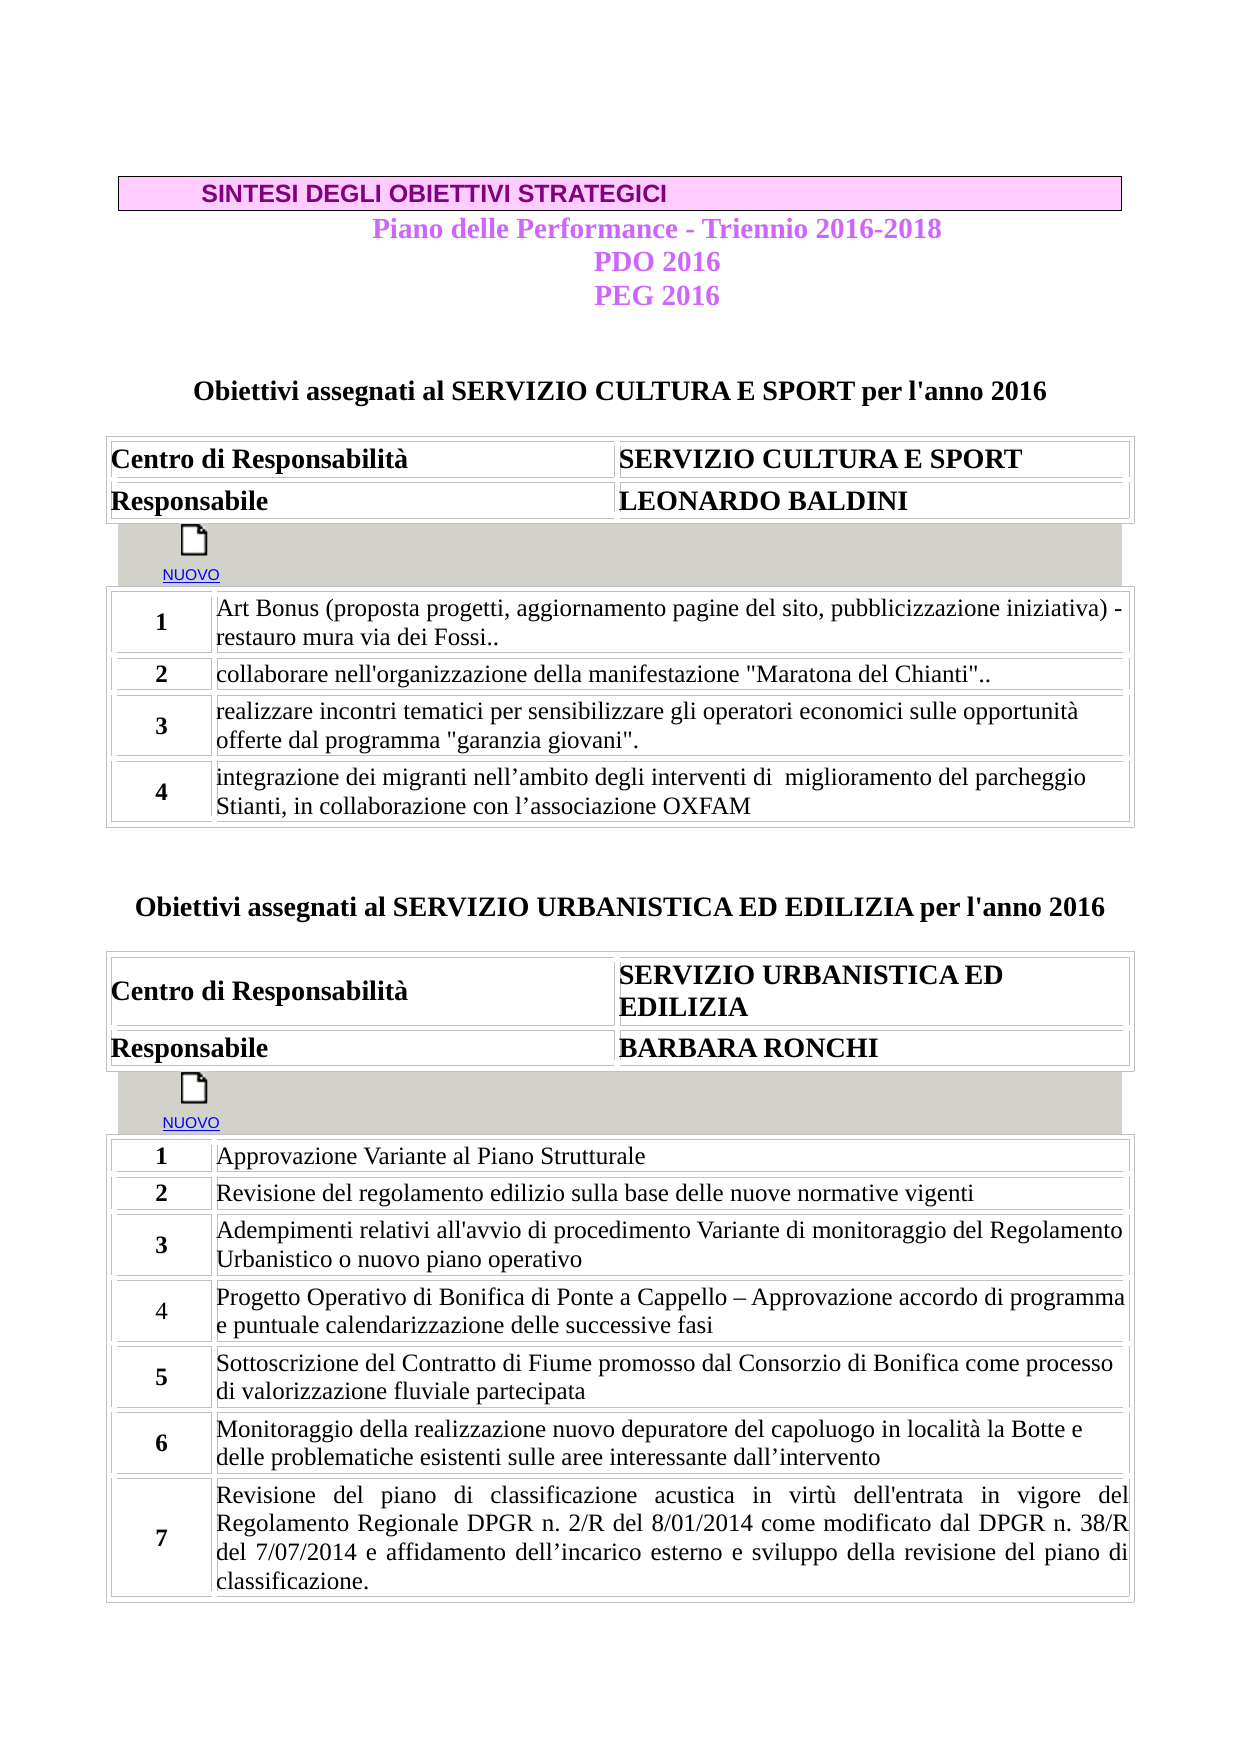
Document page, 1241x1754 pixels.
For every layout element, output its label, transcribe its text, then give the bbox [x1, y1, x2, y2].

table_cell realizzare incontri tematici per sensibilizzare gli operatori economici sulle opportunità offerte dal programma "garanzia giovani". [214, 689, 1131, 755]
table_cell Adempimenti relativi all'avvio di procedimento Variante di monitoraggio del Regolamento Urbanistico o nuovo piano operativo [214, 1209, 1131, 1274]
table_header [270, 1072, 450, 1134]
table_header [450, 524, 648, 586]
table_cell Monitoraggio della realizzazione nuovo depuratore del capoluogo in località la Botte e delle problematiche esistenti sulle aree interessante dall’intervento [214, 1407, 1131, 1473]
table_cell Revisione del regolamento edilizio sulla base delle nuove normative vigenti [214, 1171, 1131, 1208]
table_cell 2 [109, 1171, 214, 1208]
text Piano delle Performance - Triennio 2016-2018 [118, 211, 1122, 244]
table_header 1 [109, 587, 214, 652]
table_header SERVIZIO URBANISTICA ED EDILIZIA [617, 952, 1131, 1024]
table_header [648, 1072, 1122, 1134]
table_cell 6 [109, 1407, 214, 1473]
text SINTESI DEGLI OBIETTIVI STRATEGICI [119, 177, 1121, 210]
table_cell Sottoscrizione del Contratto di Fiume promosso dal Consorzio di Bonifica come processo di valorizzazione fluviale partecipata [214, 1341, 1131, 1407]
table_cell Revisione del piano di classificazione acustica in virtù dell'entrata in vigore del Regolamento Regionale DPGR n. 2/R del 8/01/2014 come modificato dal DPGR n. 38/R del 7/07/2014 e affidamento dell’incarico esterno e sviluppo della revisione del piano di classificazione. [214, 1473, 1131, 1596]
table_cell LEONARDO BALDINI [617, 477, 1131, 517]
text Obiettivi assegnati al SERVIZIO URBANISTICA ED EDILIZIA per l'anno 2016 [118, 889, 1122, 922]
table_header Centro di Responsabilità [109, 437, 617, 477]
table_header 1 [109, 1135, 214, 1171]
table_cell Responsabile [109, 1025, 617, 1065]
table_header Art Bonus (proposta progetti, aggiornamento pagine del sito, pubblicizzazione iniziativa) - restauro mura via dei Fossi.. [214, 587, 1131, 652]
picture [181, 524, 208, 556]
table_cell 3 [109, 689, 214, 755]
table_header [450, 1072, 648, 1134]
picture [181, 1072, 208, 1104]
text PDO 2016 [118, 244, 1122, 278]
table_header [648, 524, 1122, 586]
table_cell Progetto Operativo di Bonifica di Ponte a Cappello – Approvazione accordo di programma e puntuale calendarizzazione delle successive fasi [214, 1275, 1131, 1341]
table_cell 7 [109, 1473, 214, 1596]
table_header [270, 524, 450, 586]
table_cell 3 [109, 1209, 214, 1274]
table_cell integrazione dei migranti nell’ambito degli interventi di miglioramento del parcheggio Stianti, in collaborazione con l’associazione OXFAM [214, 755, 1131, 821]
table_cell 4 [109, 1275, 214, 1341]
table_header Centro di Responsabilità [109, 952, 617, 1024]
table_header NUOVO [118, 1071, 270, 1134]
table_header SERVIZIO CULTURA E SPORT [617, 437, 1131, 477]
table_cell 4 [109, 755, 214, 821]
table_cell 2 [109, 652, 214, 689]
table_cell 5 [109, 1341, 214, 1407]
table_cell BARBARA RONCHI [617, 1025, 1131, 1065]
table_cell Responsabile [109, 477, 617, 517]
text PEG 2016 [118, 278, 1122, 311]
table_header NUOVO [118, 523, 270, 586]
table_cell collaborare nell'organizzazione della manifestazione "Maratona del Chianti".. [214, 652, 1131, 689]
table_header Approvazione Variante al Piano Strutturale [214, 1135, 1131, 1171]
text Obiettivi assegnati al SERVIZIO CULTURA E SPORT per l'anno 2016 [118, 374, 1122, 406]
